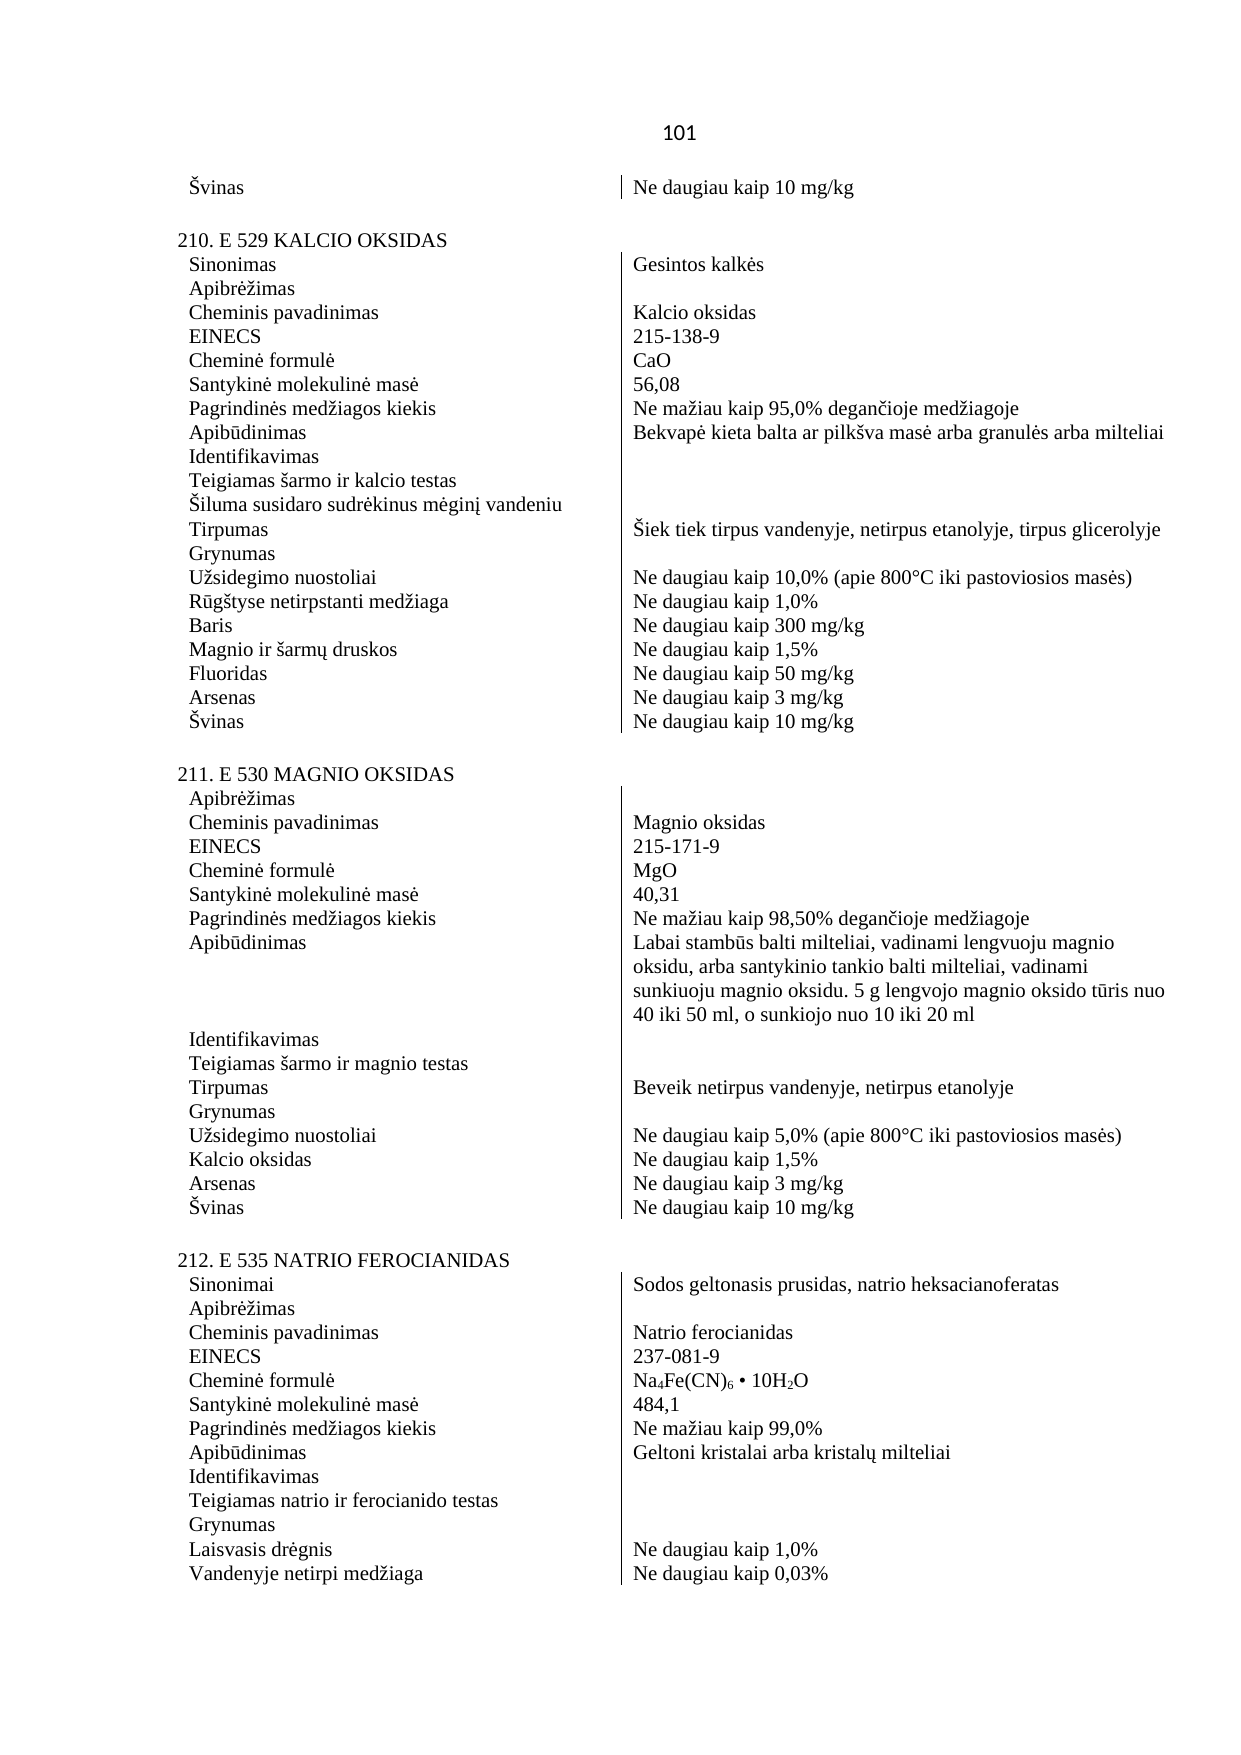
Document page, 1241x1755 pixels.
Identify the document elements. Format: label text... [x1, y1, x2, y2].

table_cell Cheminis pavadinimas [177, 300, 621, 324]
table_header Apibrėžimas [177, 786, 621, 810]
table_cell Cheminė formulė [177, 348, 621, 372]
table_cell EINECS [177, 324, 621, 348]
text 212. E 535 NATRIO FEROCIANIDAS [177, 1248, 1181, 1272]
table_cell 484,1 [622, 1392, 1181, 1416]
text 211. E 530 MAGNIO OKSIDAS [177, 762, 1181, 786]
table_cell Ne mažiau kaip 98,50% degančioje medžiagoje [622, 906, 1181, 930]
table_cell Geltoni kristalai arba kristalų milteliai [622, 1440, 1181, 1464]
table_cell 56,08 [622, 372, 1181, 396]
table_cell Ne daugiau kaip 3 mg/kg [622, 685, 1181, 709]
table_cell Kalcio oksidas [622, 300, 1181, 324]
table_cell [622, 493, 1181, 516]
table_cell Cheminis pavadinimas [177, 810, 621, 834]
table_cell Grynumas [177, 541, 621, 564]
table_cell [622, 1026, 1181, 1051]
table_cell Ne daugiau kaip 1,5% [622, 637, 1181, 661]
table_cell [622, 1464, 1181, 1488]
table_cell Ne daugiau kaip 10 mg/kg [622, 175, 1181, 199]
table_header Gesintos kalkės [622, 252, 1181, 276]
table_cell Ne mažiau kaip 95,0% degančioje medžiagoje [622, 396, 1181, 420]
table_cell Teigiamas natrio ir ferocianido testas [177, 1488, 621, 1512]
table_cell Fluoridas [177, 661, 621, 685]
table_cell [622, 1488, 1181, 1512]
table_cell Rūgštyse netirpstanti medžiaga [177, 589, 621, 613]
table_cell [622, 1296, 1181, 1320]
table_header [622, 786, 1181, 810]
table_cell Švinas [177, 175, 621, 199]
table_header Sodos geltonasis prusidas, natrio heksacianoferatas [622, 1272, 1181, 1296]
table_cell Magnio ir šarmų druskos [177, 637, 621, 661]
table_cell Švinas [177, 709, 621, 733]
table_cell [622, 541, 1181, 564]
table_cell Natrio ferocianidas [622, 1320, 1181, 1344]
table_cell EINECS [177, 834, 621, 858]
table_cell Pagrindinės medžiagos kiekis [177, 396, 621, 420]
table_cell Teigiamas šarmo ir magnio testas [177, 1051, 621, 1074]
table_cell Užsidegimo nuostoliai [177, 1123, 621, 1147]
table_cell Ne daugiau kaip 0,03% [622, 1561, 1181, 1584]
table_cell Vandenyje netirpi medžiaga [177, 1561, 621, 1584]
table_cell Santykinė molekulinė masė [177, 1392, 621, 1416]
table_cell Na4Fe(CN)6 • 10H2O [622, 1368, 1181, 1392]
table_cell [622, 444, 1181, 468]
table_cell Ne daugiau kaip 1,0% [622, 589, 1181, 613]
table_cell MgO [622, 858, 1181, 882]
table_cell CaO [622, 348, 1181, 372]
table_cell Cheminis pavadinimas [177, 1320, 621, 1344]
table_cell [622, 1099, 1181, 1123]
table_header Sinonimas [177, 252, 621, 276]
table_cell Arsenas [177, 1171, 621, 1195]
table_cell Arsenas [177, 685, 621, 709]
table_cell Magnio oksidas [622, 810, 1181, 834]
table_cell Apibūdinimas [177, 1440, 621, 1464]
table_cell 215-171-9 [622, 834, 1181, 858]
table_cell Ne daugiau kaip 10 mg/kg [622, 709, 1181, 733]
table_cell 215-138-9 [622, 324, 1181, 348]
table_header Sinonimai [177, 1272, 621, 1296]
table_cell Kalcio oksidas [177, 1147, 621, 1171]
table_cell Laisvasis drėgnis [177, 1536, 621, 1561]
table_cell Apibūdinimas [177, 930, 621, 1026]
table_cell Baris [177, 613, 621, 637]
table_cell Ne mažiau kaip 99,0% [622, 1416, 1181, 1440]
table_cell Labai stambūs balti milteliai, vadinami lengvuoju magnio oksidu, arba santykinio tankio balti milteliai, vadinami sunkiuoju magnio oksidu. 5 g lengvojo magnio oksido tūris nuo 40 iki 50 ml, o sunkiojo nuo 10 iki 20 ml [622, 930, 1181, 1026]
table_cell Apibrėžimas [177, 276, 621, 300]
table_cell Ne daugiau kaip 300 mg/kg [622, 613, 1181, 637]
table_cell Šiluma susidaro sudrėkinus mėginį vandeniu [177, 493, 621, 516]
table_cell Identifikavimas [177, 444, 621, 468]
table_cell Ne daugiau kaip 10 mg/kg [622, 1195, 1181, 1219]
table_cell Šiek tiek tirpus vandenyje, netirpus etanolyje, tirpus glicerolyje [622, 516, 1181, 541]
table_cell Cheminė formulė [177, 1368, 621, 1392]
table_cell Bekvapė kieta balta ar pilkšva masė arba granulės arba milteliai [622, 420, 1181, 444]
table_cell Ne daugiau kaip 5,0% (apie 800°C iki pastoviosios masės) [622, 1123, 1181, 1147]
table_cell Pagrindinės medžiagos kiekis [177, 906, 621, 930]
table_cell Švinas [177, 1195, 621, 1219]
table_cell Tirpumas [177, 1075, 621, 1099]
table_cell 237-081-9 [622, 1344, 1181, 1368]
table_cell Ne daugiau kaip 1,5% [622, 1147, 1181, 1171]
table_cell 40,31 [622, 882, 1181, 906]
table_cell Grynumas [177, 1099, 621, 1123]
table_cell Užsidegimo nuostoliai [177, 565, 621, 589]
table_cell Ne daugiau kaip 50 mg/kg [622, 661, 1181, 685]
table_cell Beveik netirpus vandenyje, netirpus etanolyje [622, 1075, 1181, 1099]
text 210. E 529 KALCIO OKSIDAS [177, 228, 1181, 252]
table_cell [622, 1051, 1181, 1074]
table_cell Santykinė molekulinė masė [177, 372, 621, 396]
table_cell Identifikavimas [177, 1464, 621, 1488]
table_cell Santykinė molekulinė masė [177, 882, 621, 906]
table_cell EINECS [177, 1344, 621, 1368]
table_cell [622, 1513, 1181, 1536]
table_cell Pagrindinės medžiagos kiekis [177, 1416, 621, 1440]
table_cell Identifikavimas [177, 1026, 621, 1051]
table_cell Teigiamas šarmo ir kalcio testas [177, 468, 621, 492]
table_cell Ne daugiau kaip 3 mg/kg [622, 1171, 1181, 1195]
table_cell [622, 276, 1181, 300]
table_cell Grynumas [177, 1513, 621, 1536]
table_cell Ne daugiau kaip 1,0% [622, 1536, 1181, 1561]
table_cell Apibrėžimas [177, 1296, 621, 1320]
table_cell Tirpumas [177, 516, 621, 541]
table_cell Cheminė formulė [177, 858, 621, 882]
table_cell Ne daugiau kaip 10,0% (apie 800°C iki pastoviosios masės) [622, 565, 1181, 589]
table_cell Apibūdinimas [177, 420, 621, 444]
table_cell [622, 468, 1181, 492]
